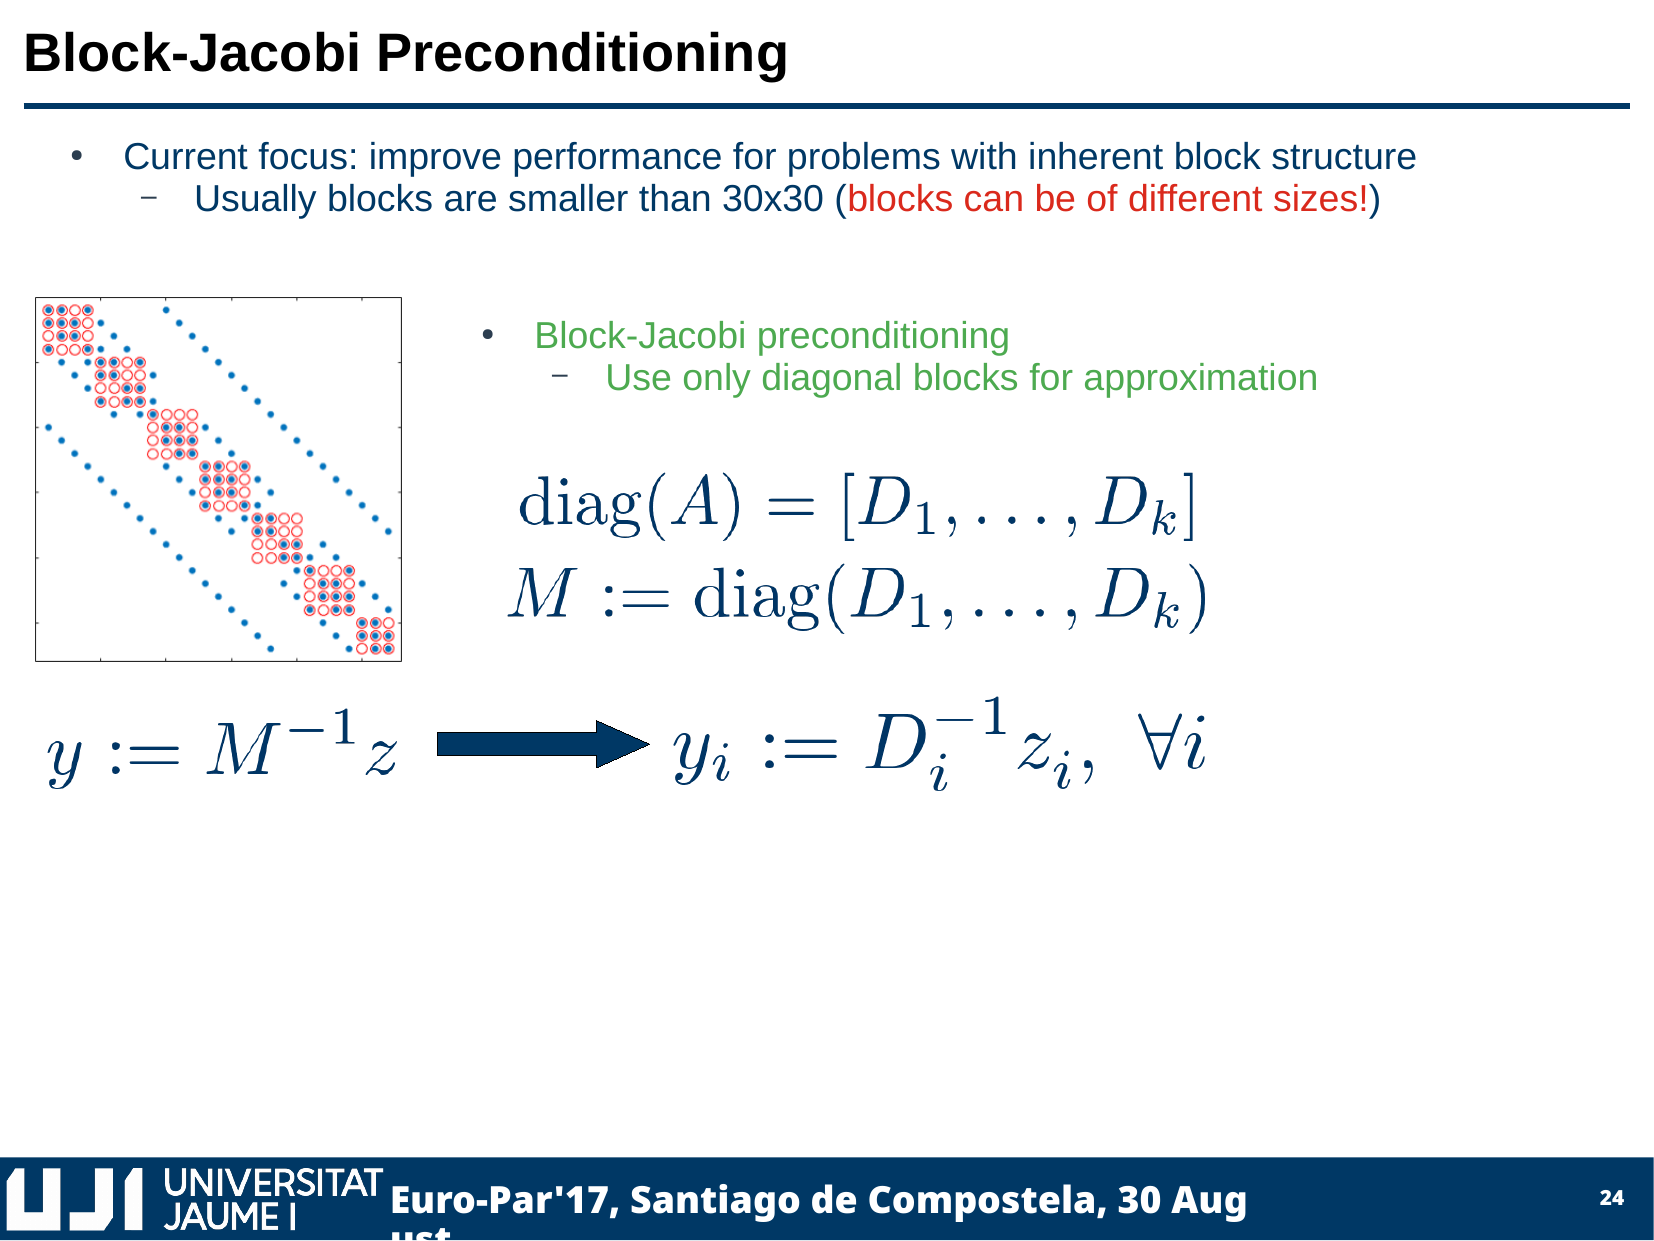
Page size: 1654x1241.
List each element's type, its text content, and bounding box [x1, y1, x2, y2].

text_box Block-Jacobi preconditioning Use only diagonal blocks for approximation [448, 307, 1424, 414]
text_box [437, 720, 650, 768]
picture [0, 1158, 390, 1241]
title Block-Jacobi Preconditioning [23, 0, 1630, 107]
text_box Current focus: improve performance for problems with inherent block structure Usually blocks are smaller than 30x30 (blocks can be of different sizes!) [37, 128, 1583, 260]
picture [519, 472, 1193, 541]
picture [47, 708, 397, 789]
picture [507, 563, 1205, 634]
picture [673, 696, 1205, 791]
picture [35, 297, 402, 662]
